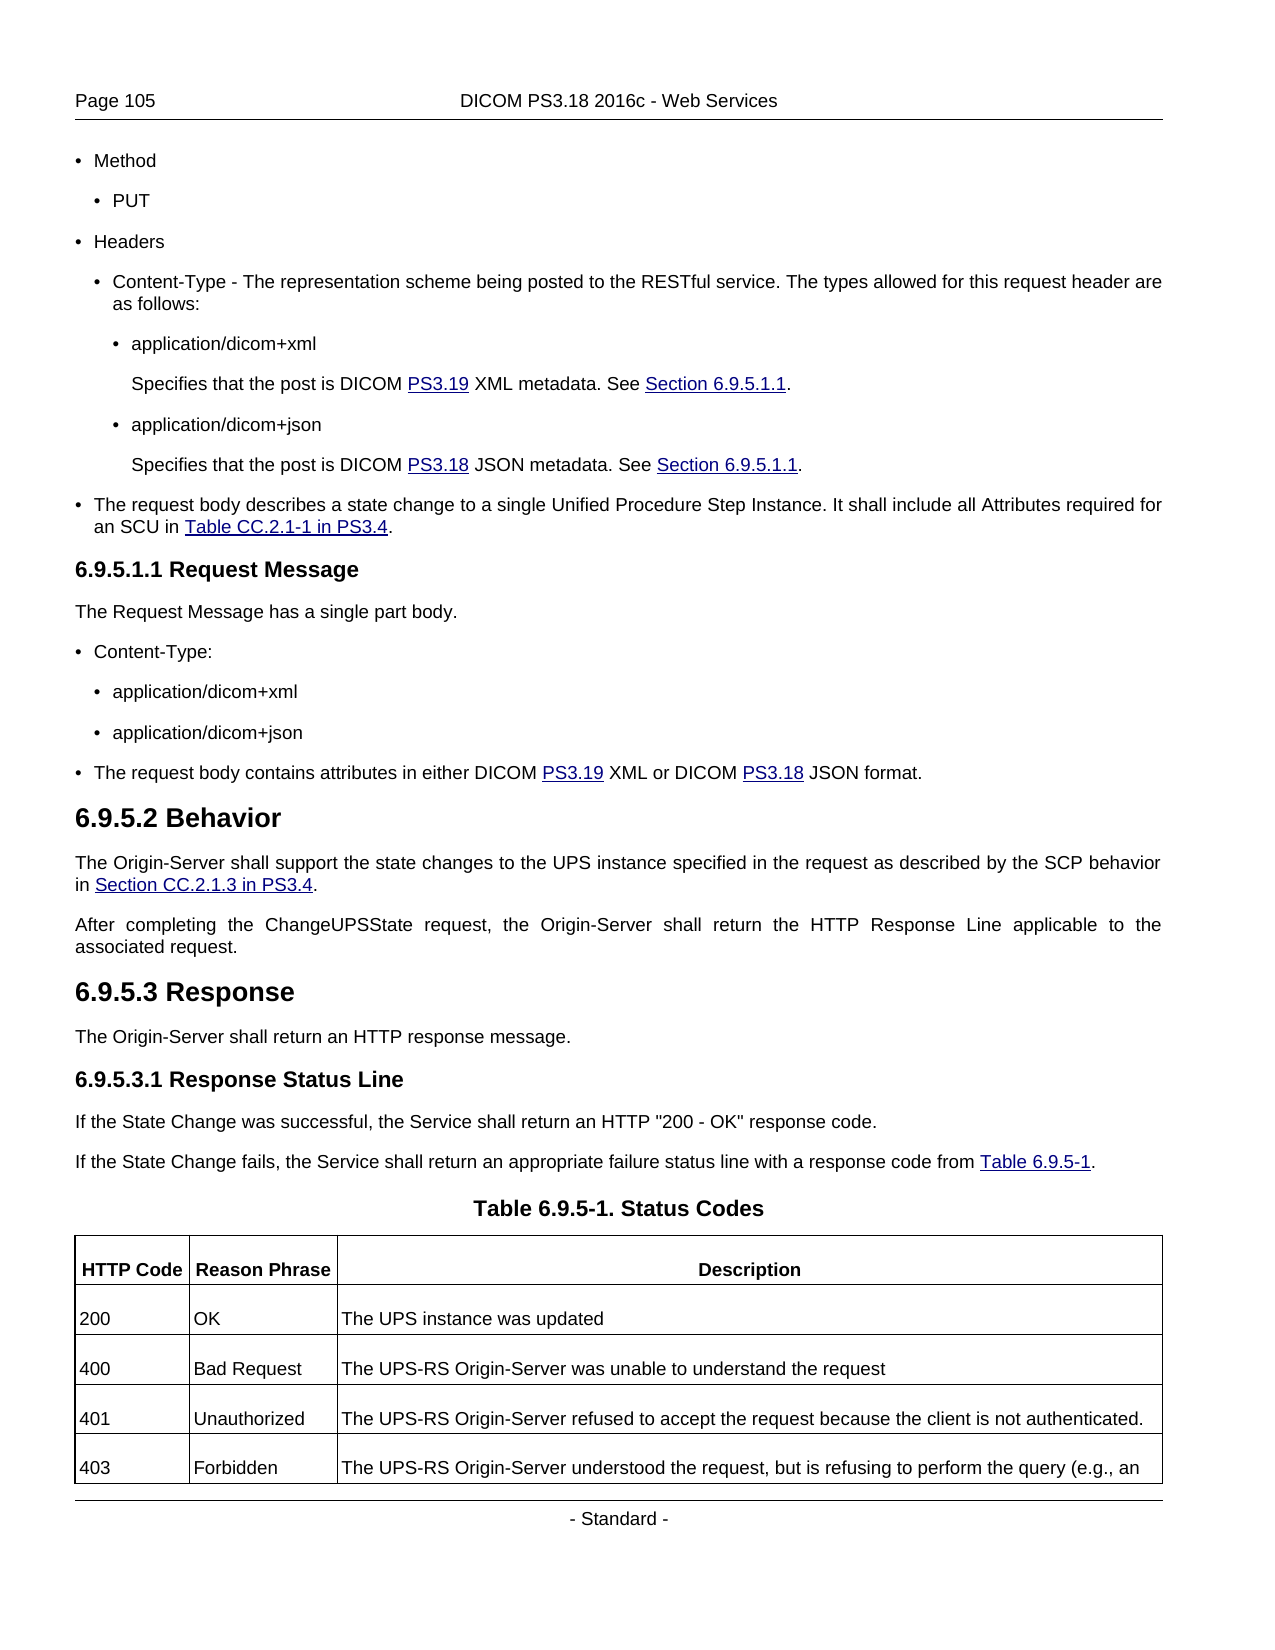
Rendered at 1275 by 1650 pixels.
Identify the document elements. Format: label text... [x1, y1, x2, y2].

table_cell OK [190, 1285, 337, 1334]
table_cell The UPS-RS Origin-Server refused to accept the request because the client is not authenticated. [338, 1385, 1162, 1433]
table_cell The UPS instance was updated [338, 1285, 1162, 1334]
table_header Reason Phrase [190, 1236, 337, 1284]
list Method [75, 150, 1162, 172]
list application/dicom+json [112, 413, 1162, 435]
list PUT [94, 190, 1162, 212]
table_cell Bad Request [190, 1335, 337, 1383]
list application/dicom+xml [94, 681, 1162, 703]
table_cell 403 [76, 1434, 189, 1483]
list Content-Type - The representation scheme being posted to the RESTful service. The types allowed for this request header are as follows: [94, 271, 1162, 314]
list application/dicom+json [94, 721, 1162, 743]
text 6.9.5.2 Behavior [75, 802, 1162, 833]
text 6.9.5.3.1 Response Status Line [75, 1066, 1162, 1092]
list application/dicom+xml [112, 333, 1162, 354]
table_cell 400 [76, 1335, 189, 1383]
list Content-Type: [75, 641, 1162, 662]
text 6.9.5.1.1 Request Message [75, 556, 1162, 582]
table_cell Forbidden [190, 1434, 337, 1483]
list The request body contains attributes in either DICOM PS3.19 XML or DICOM PS3.18 JSON format. [75, 762, 1162, 783]
table_cell The UPS-RS Origin-Server was unable to understand the request [338, 1335, 1162, 1383]
text If the State Change was successful, the Service shall return an HTTP "200 - OK" response code. [75, 1111, 1162, 1132]
text After completing the ChangeUPSState request, the Origin-Server shall return the HTTP Response Line applicable to the associated request. [75, 914, 1162, 957]
text The Origin-Server shall support the state changes to the UPS instance specified in the request as described by the SCP behavior in Section CC.2.1.3 in PS3.4. [75, 852, 1162, 895]
list Headers [75, 231, 1162, 252]
text The Request Message has a single part body. [75, 601, 1162, 622]
text The Origin-Server shall return an HTTP response message. [75, 1026, 1162, 1047]
text If the State Change fails, the Service shall return an appropriate failure status line with a response code from Table 6.9.5-1. [75, 1151, 1162, 1173]
list Specifies that the post is DICOM PS3.18 JSON metadata. See Section 6.9.5.1.1. [112, 454, 1162, 475]
text Table 6.9.5-1. Status Codes [75, 1195, 1162, 1221]
table_cell Unauthorized [190, 1385, 337, 1433]
table_cell 401 [76, 1385, 189, 1433]
list The request body describes a state change to a single Unified Procedure Step Instance. It shall include all Attributes required for an SCU in Table CC.2.1-1 in PS3.4. [75, 494, 1162, 537]
list Specifies that the post is DICOM PS3.19 XML metadata. See Section 6.9.5.1.1. [112, 373, 1162, 395]
table_header HTTP Code [76, 1236, 189, 1284]
table_cell 200 [76, 1285, 189, 1334]
table_header Description [338, 1236, 1162, 1284]
text 6.9.5.3 Response [75, 976, 1162, 1007]
table_cell The UPS-RS Origin-Server understood the request, but is refusing to perform the query (e.g., an [338, 1434, 1162, 1483]
